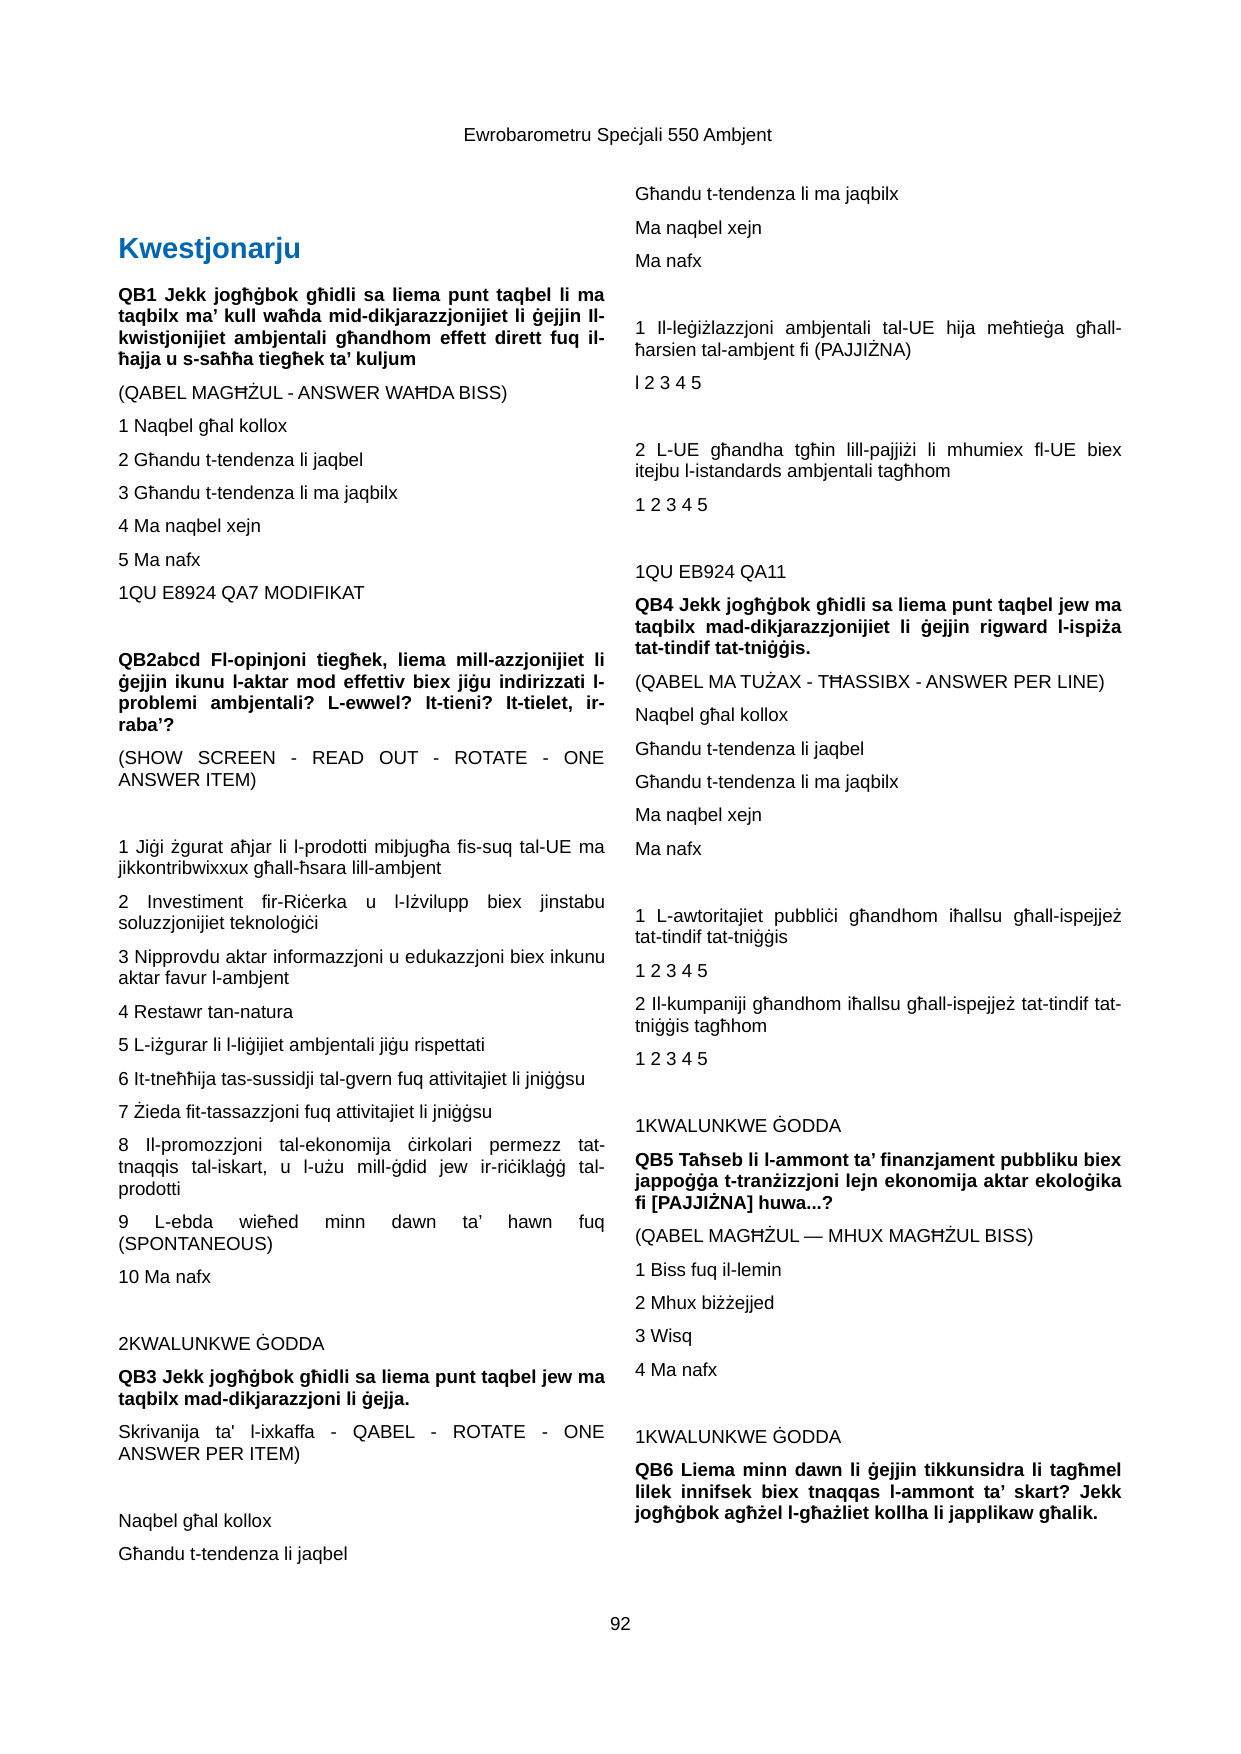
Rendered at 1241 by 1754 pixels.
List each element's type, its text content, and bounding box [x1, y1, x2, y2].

text 5 Ma nafx [118, 549, 605, 570]
text 2 Mhux biżżejjed [635, 1292, 1122, 1313]
text 4 Restawr tan-natura [118, 1001, 605, 1022]
text 6 It-tneħħija tas-sussidji tal-gvern fuq attivitajiet li jniġġsu [118, 1067, 605, 1089]
text Naqbel għal kollox [118, 1509, 605, 1531]
text QB2abcd Fl-opinjoni tiegħek, liema mill-azzjonijiet li ġejjin ikunu l-aktar mod effettiv biex jiġu indirizzati l-problemi ambjentali? L-ewwel? It-tieni? It-tielet, ir-raba’? [118, 649, 605, 735]
text 1 2 3 4 5 [635, 1048, 1122, 1069]
text Għandu t-tendenza li ma jaqbilx [635, 183, 1122, 204]
text 1 L-awtoritajiet pubbliċi għandhom iħallsu għall-ispejjeż tat-tindif tat-tniġġis [635, 904, 1122, 948]
text QB5 Taħseb li l-ammont ta’ finanzjament pubbliku biex jappoġġa t-tranżizzjoni lejn ekonomija aktar ekoloġika fi [PAJJIŻNA] huwa...? [635, 1148, 1122, 1213]
text 1KWALUNKWE ĠODDA [635, 1426, 1122, 1447]
text 3 Nipprovdu aktar informazzjoni u edukazzjoni biex inkunu aktar favur l-ambjent [118, 946, 605, 989]
text 1 Jiġi żgurat aħjar li l-prodotti mibjugħa fis-suq tal-UE ma jikkontribwixxux għall-ħsara lill-ambjent [118, 836, 605, 879]
text 2 Il-kumpaniji għandhom iħallsu għall-ispejjeż tat-tindif tat-tniġġis tagħhom [635, 993, 1122, 1036]
text 1 2 3 4 5 [635, 959, 1122, 981]
text QB1 Jekk jogħġbok għidli sa liema punt taqbel li ma taqbilx ma’ kull waħda mid-dikjarazzjonijiet li ġejjin Il-kwistjonijiet ambjentali għandhom effett dirett fuq il-ħajja u s-saħħa tiegħek ta’ kuljum [118, 283, 605, 369]
text Ma naqbel xejn [635, 804, 1122, 826]
text (QABEL MAGĦŻUL - ANSWER WAĦDA BISS) [118, 381, 605, 403]
text Ma nafx [635, 250, 1122, 271]
text 1KWALUNKWE ĠODDA [635, 1115, 1122, 1136]
text 8 Il-promozzjoni tal-ekonomija ċirkolari permezz tat-tnaqqis tal-iskart, u l-użu mill-ġdid jew ir-riċiklaġġ tal-prodotti [118, 1134, 605, 1199]
text QB4 Jekk jogħġbok għidli sa liema punt taqbel jew ma taqbilx mad-dikjarazzjonijiet li ġejjin rigward l-ispiża tat-tindif tat-tniġġis. [635, 594, 1122, 659]
text 7 Żieda fit-tassazzjoni fuq attivitajiet li jniġġsu [118, 1101, 605, 1122]
subtitle Kwestjonarju [118, 231, 605, 265]
text 2 Għandu t-tendenza li jaqbel [118, 448, 605, 470]
text Għandu t-tendenza li ma jaqbilx [635, 771, 1122, 792]
text 10 Ma nafx [118, 1266, 605, 1287]
text 2 Investiment fir-Riċerka u l-Iżvilupp biex jinstabu soluzzjonijiet teknoloġiċi [118, 891, 605, 934]
text 4 Ma naqbel xejn [118, 515, 605, 537]
text 2KWALUNKWE ĠODDA [118, 1333, 605, 1354]
text (QABEL MA TUŻAX - TĦASSIBX - ANSWER PER LINE) [635, 671, 1122, 692]
text (QABEL MAGĦŻUL — MHUX MAGĦŻUL BISS) [635, 1225, 1122, 1246]
text Skrivanija ta' l-ixkaffa - QABEL - ROTATE - ONE ANSWER PER ITEM) [118, 1421, 605, 1464]
text 1 Naqbel għal kollox [118, 415, 605, 436]
text Għandu t-tendenza li jaqbel [118, 1543, 605, 1564]
text QB6 Liema minn dawn li ġejjin tikkunsidra li tagħmel lilek innifsek biex tnaqqas l-ammont ta’ skart? Jekk jogħġbok agħżel l-għażliet kollha li japplikaw għalik. [635, 1459, 1122, 1524]
text 1 2 3 4 5 [635, 494, 1122, 515]
text 5 L-iżgurar li l-liġijiet ambjentali jiġu rispettati [118, 1034, 605, 1056]
text 9 L-ebda wieħed minn dawn ta’ hawn fuq (SPONTANEOUS) [118, 1211, 605, 1254]
text QB3 Jekk jogħġbok għidli sa liema punt taqbel jew ma taqbilx mad-dikjarazzjoni li ġejja. [118, 1366, 605, 1409]
text (SHOW SCREEN - READ OUT - ROTATE - ONE ANSWER ITEM) [118, 747, 605, 790]
text Naqbel għal kollox [635, 704, 1122, 726]
text 3 Wisq [635, 1325, 1122, 1347]
text 1QU E8924 QA7 MODIFIKAT [118, 582, 605, 604]
text 2 L-UE għandha tgħin lill-pajjiżi li mhumiex fl-UE biex itejbu l-istandards ambjentali tagħhom [635, 439, 1122, 482]
text 1 Il-leġiżlazzjoni ambjentali tal-UE hija meħtieġa għall-ħarsien tal-ambjent fi (PAJJIŻNA) [635, 317, 1122, 360]
text Ma naqbel xejn [635, 216, 1122, 238]
text 1 Biss fuq il-lemin [635, 1258, 1122, 1280]
text 3 Għandu t-tendenza li ma jaqbilx [118, 482, 605, 503]
text Għandu t-tendenza li jaqbel [635, 737, 1122, 759]
text Ma nafx [635, 838, 1122, 859]
text 4 Ma nafx [635, 1359, 1122, 1380]
text 1QU EB924 QA11 [635, 561, 1122, 582]
text l 2 3 4 5 [635, 372, 1122, 393]
